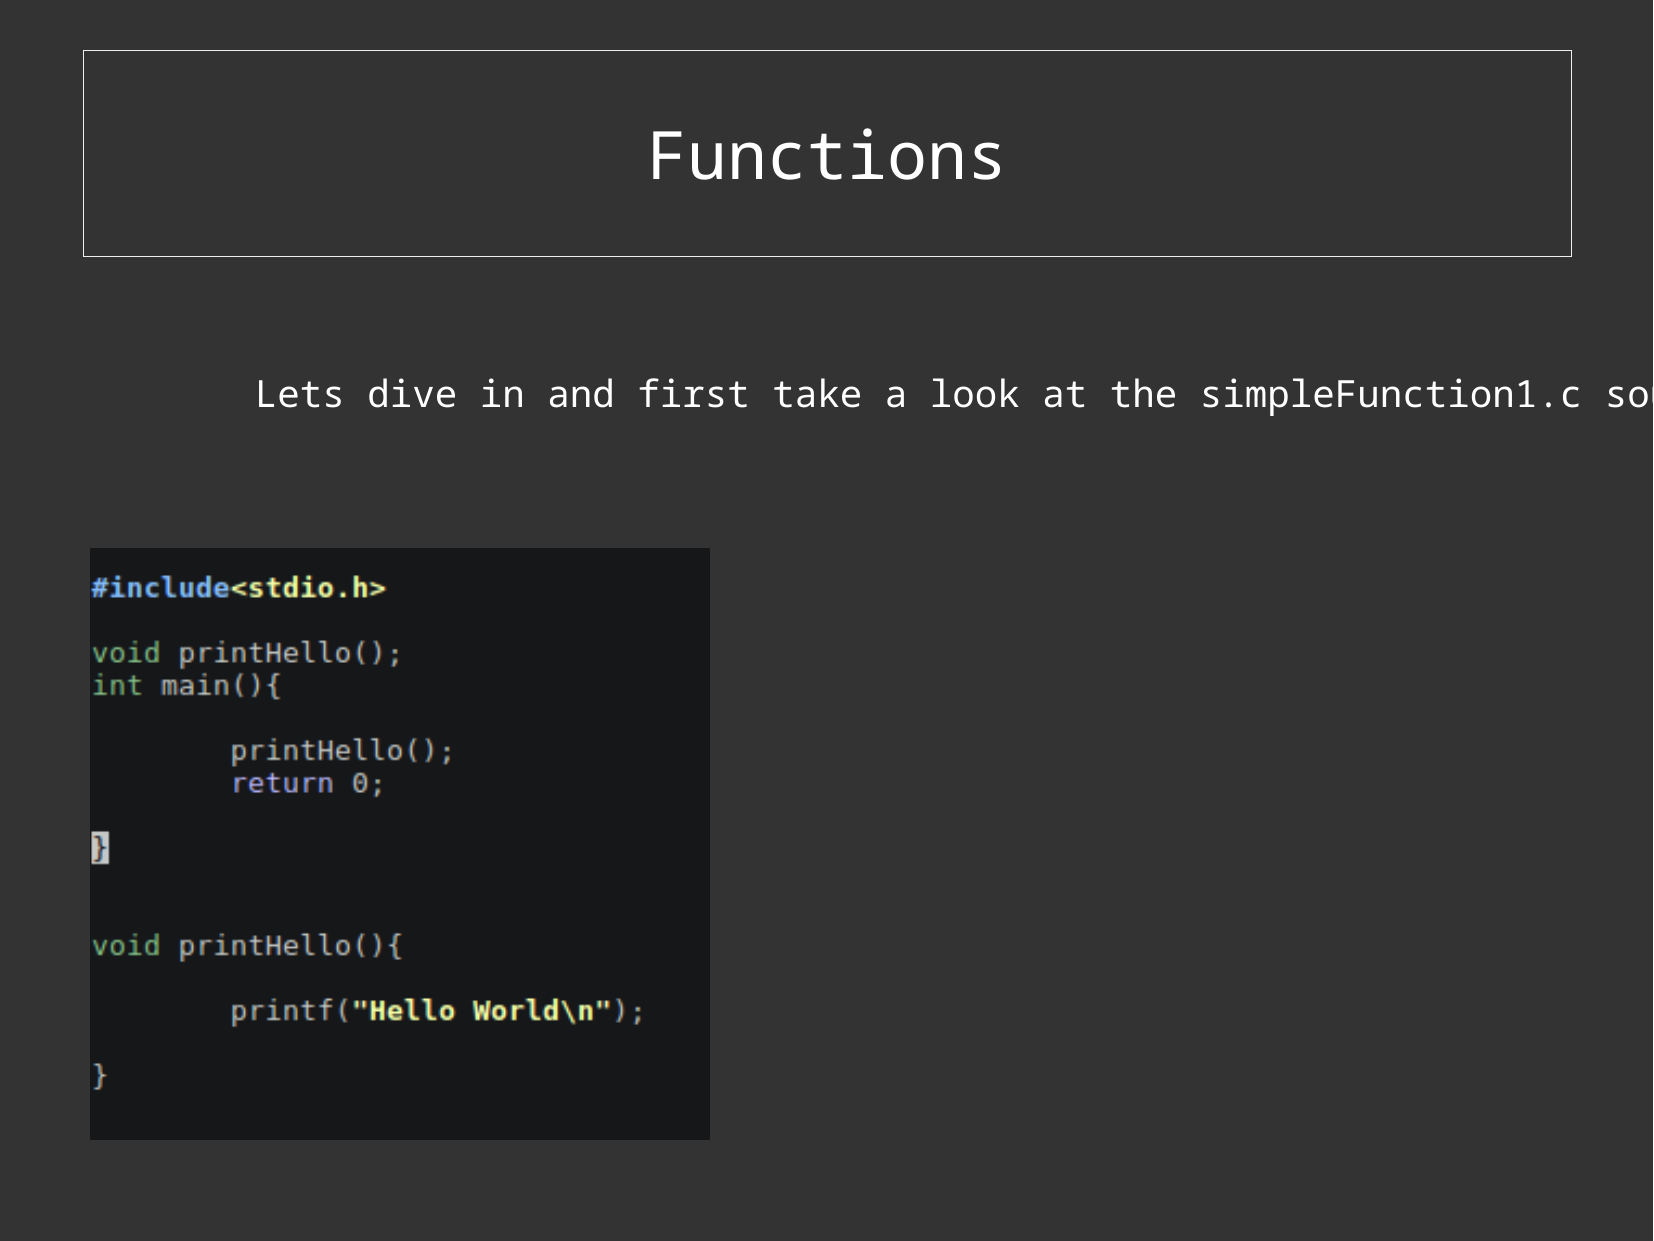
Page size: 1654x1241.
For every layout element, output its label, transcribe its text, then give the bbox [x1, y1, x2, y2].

picture [90, 548, 710, 1141]
text_box Functions [83, 50, 1572, 257]
text_box Lets dive in and first take a look at the simpleFunction1.c source [240, 360, 1508, 488]
